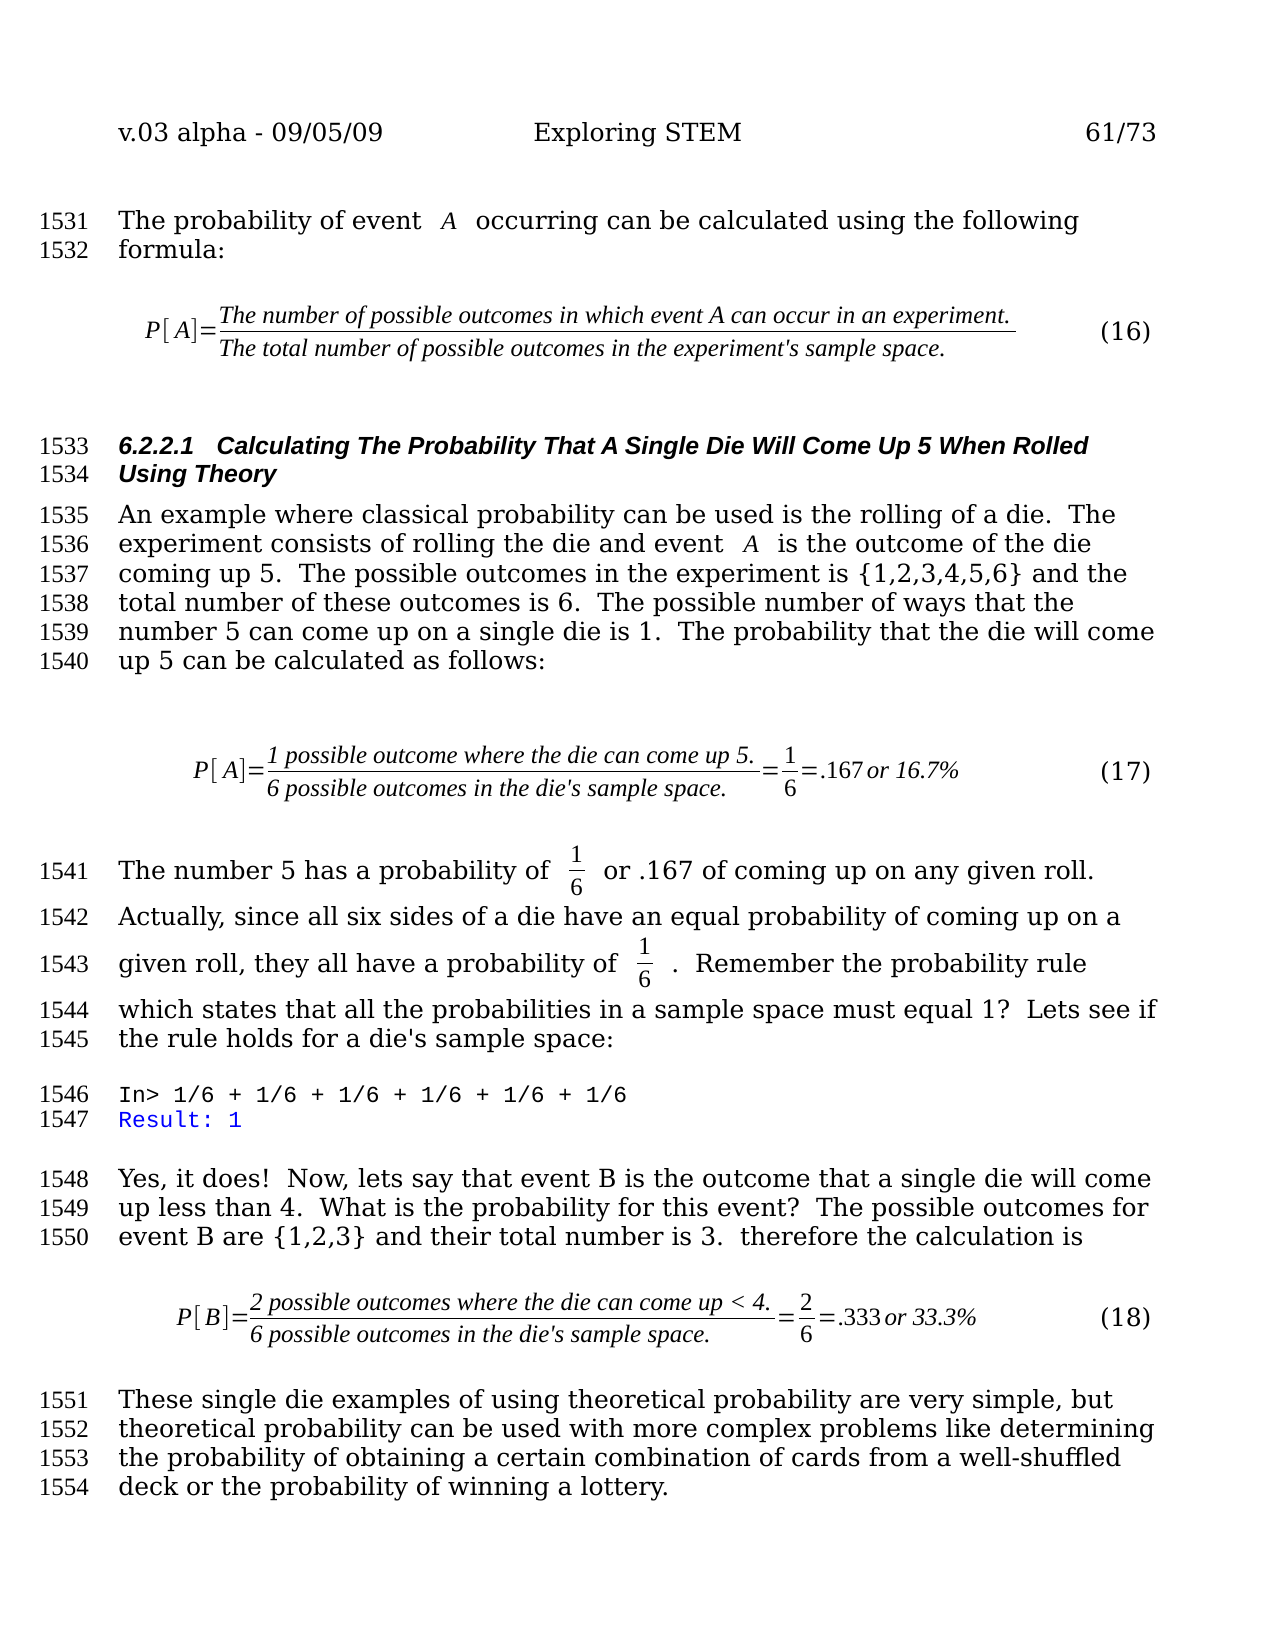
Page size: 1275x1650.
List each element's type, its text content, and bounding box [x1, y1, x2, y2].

table_header [118, 1281, 1041, 1356]
text Result: 1 [118, 1109, 1157, 1135]
text In> 1/6 + 1/6 + 1/6 + 1/6 + 1/6 + 1/6 [118, 1083, 1157, 1109]
table_header (18) [1041, 1281, 1157, 1356]
text These single die examples of using theoretical probability are very simple, but theoretical probability can be used with more complex problems like determining the probability of obtaining a certain combination of cards from a well-shuffled deck or the probability of winning a lottery. [118, 1385, 1157, 1502]
text The number 5 has a probability ofor .167 of coming up on any given roll. Actually, since all six sides of a die have an equal probability of coming up on a given roll, they all have a probability of. Remember the probability rule which states that all the probabilities in a sample space must equal 1? Lets see if the rule holds for a die's sample space: [118, 838, 1157, 1054]
text Yes, it does! Now, lets say that event B is the outcome that a single die will come up less than 4. What is the probability for this event? The possible outcomes for event B are {1,2,3} and their total number is 3. therefore the calculation is [118, 1164, 1157, 1251]
table_header [118, 734, 1041, 809]
text An example where classical probability can be used is the rolling of a die. The experiment consists of rolling the die and eventis the outcome of the die coming up 5. The possible outcomes in the experiment is {1,2,3,4,5,6} and the total number of these outcomes is 6. The possible number of ways that the number 5 can come up on a single die is 1. The probability that the die will come up 5 can be calculated as follows: [118, 500, 1157, 676]
table_header (17) [1041, 734, 1157, 809]
table_header (16) [1041, 294, 1157, 369]
subtitle Calculating The Probability That A Single Die Will Come Up 5 When Rolled Using Theory [118, 431, 1157, 488]
text The probability of eventoccurring can be calculated using the following formula: [118, 206, 1157, 265]
table_header [118, 294, 1041, 369]
